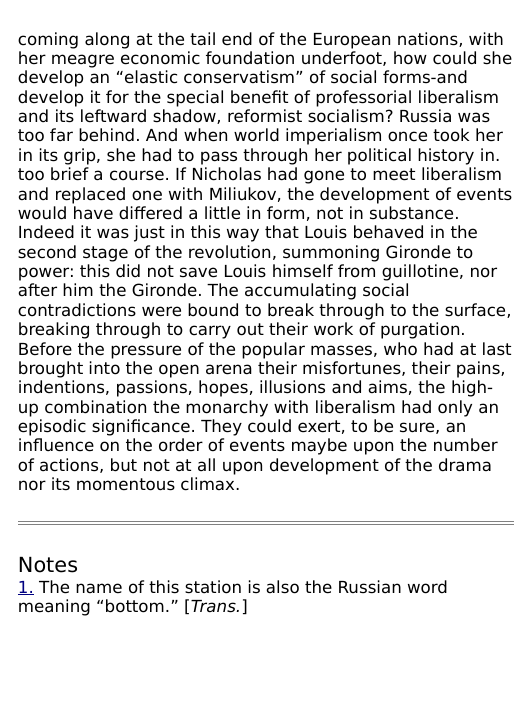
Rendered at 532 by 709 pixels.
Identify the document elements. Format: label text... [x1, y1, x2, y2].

text coming along at the tail end of the European nations, with her meagre economic foundation underfoot, how could she develop an “elastic conservatism” of social forms-and develop it for the special benefit of professorial liberalism and its leftward shadow, reformist socialism? Russia was too far behind. And when world imperialism once took her in its grip, she had to pass through her political history in. too brief a course. If Nicholas had gone to meet liberalism and replaced one with Miliukov, the development of events would have differed a little in form, not in substance. Indeed it was just in this way that Louis behaved in the second stage of the revolution, summoning Gironde to power: this did not save Louis himself from guillotine, nor after him the Gironde. The accumulating social contradictions were bound to break through to the surface, breaking through to carry out their work of purgation. Before the pressure of the popular masses, who had at last brought into the open arena their misfortunes, their pains, indentions, passions, hopes, illusions and aims, the high-up combination the monarchy with liberalism had only an episodic significance. They could exert, to be sure, an influence on the order of events maybe upon the number of actions, but not at all upon development of the drama nor its momentous climax. [18, 29, 514, 494]
text Notes [18, 553, 514, 578]
text 1. The name of this station is also the Russian word meaning “bottom.” [Trans.] [18, 578, 514, 616]
